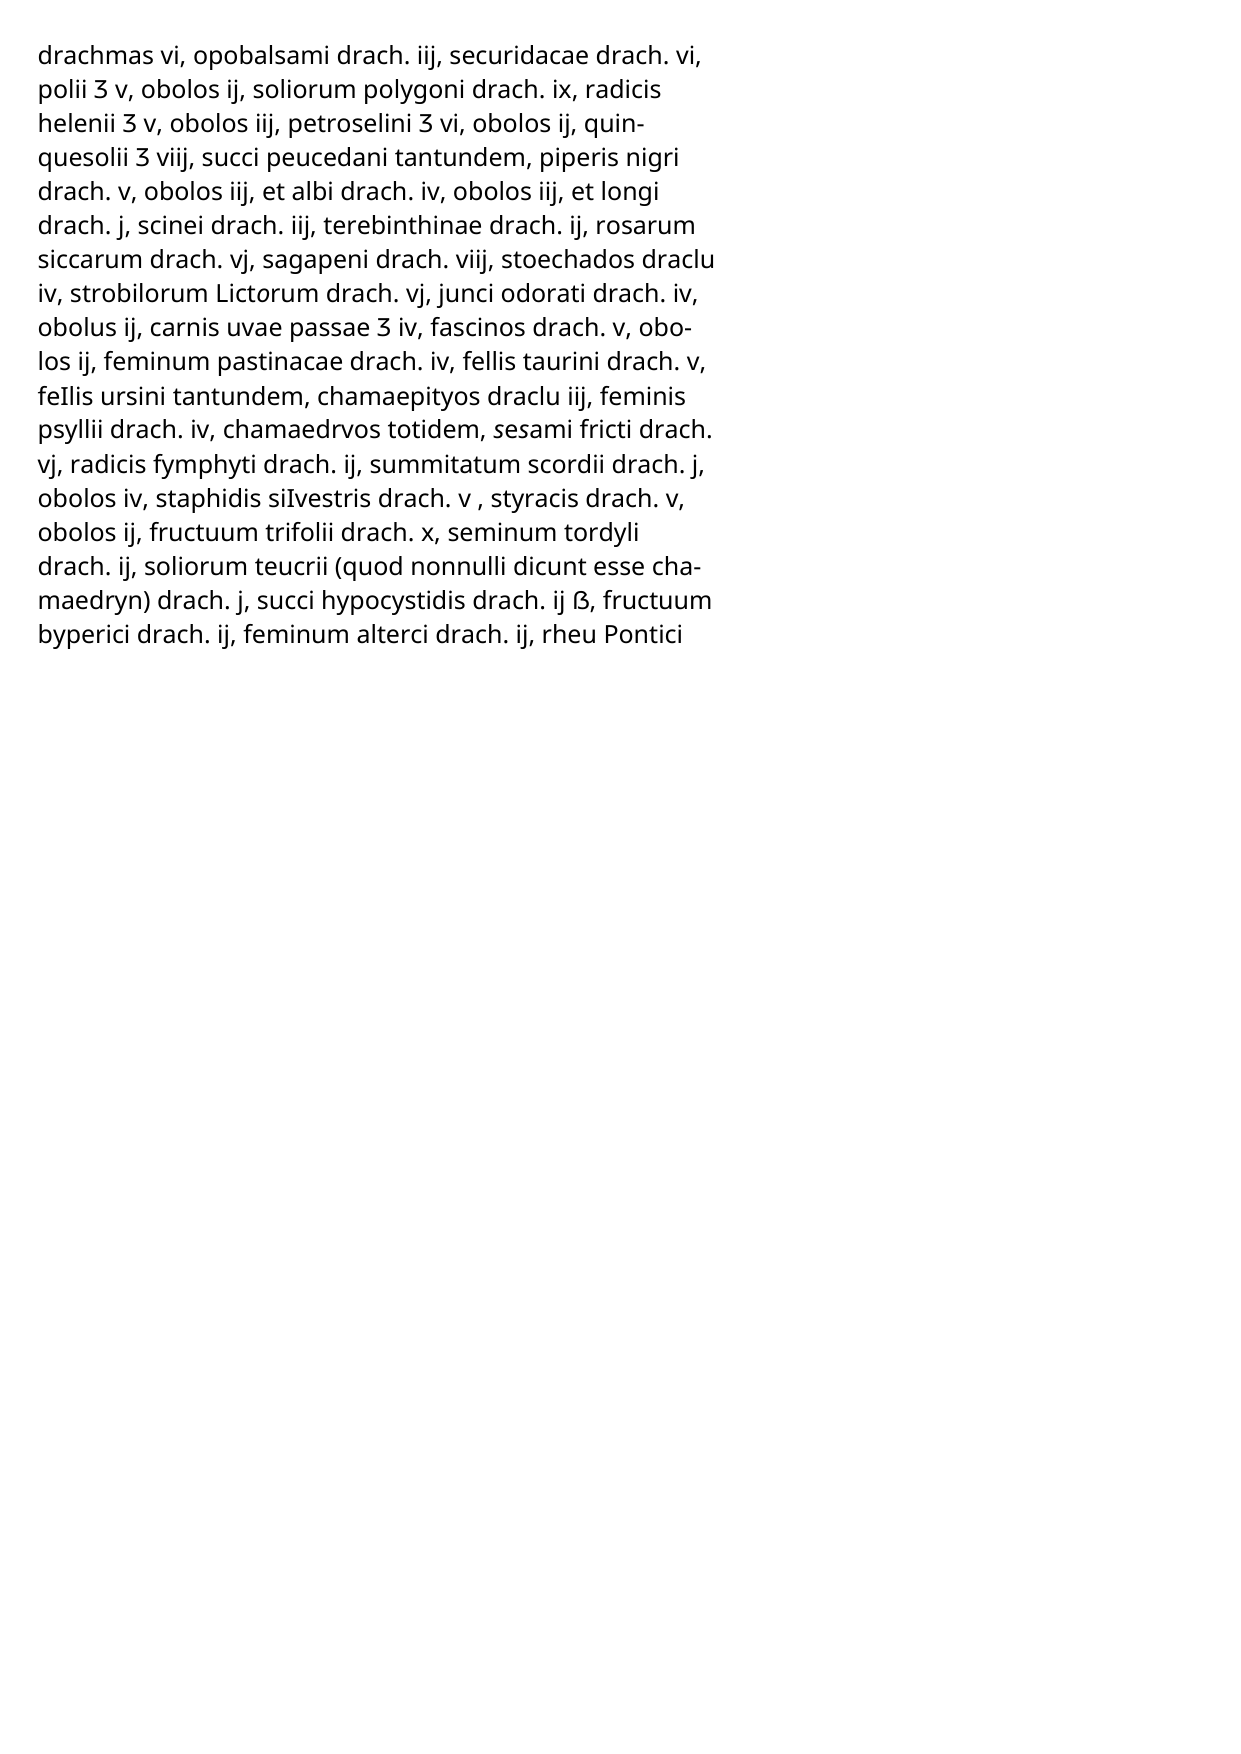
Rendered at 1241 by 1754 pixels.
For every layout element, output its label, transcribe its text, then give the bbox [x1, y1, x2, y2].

text drachmas vi, opobalsami drach. iij, securidacae drach. vi, polii Ʒ v, obolos ij, soliorum polygoni drach. ix, radicis helenii Ʒ v, obolos iij, petroselini Ʒ vi, obolos ij, quin- quesolii Ʒ viij, succi peucedani tantundem, piperis nigri drach. v, obolos iij, et albi drach. iv, obolos iij, et longi drach. j, scinei drach. iij, terebinthinae drach. ij, rosarum siccarum drach. vj, sagapeni drach. viij, stoechados draclu iv, strobilorum Lictorum drach. vj, junci odorati drach. iv, obolus ij, carnis uvae passae Ʒ iv, fascinos drach. v, obo- los ij, feminum pastinacae drach. iv, fellis taurini drach. v, feIlis ursini tantundem, chamaepityos draclu iij, feminis psyllii drach. iv, chamaedrvos totidem, sesami fricti drach. vj, radicis fymphyti drach. ij, summitatum scordii drach. j, obolos iv, staphidis siIvestris drach. v , styracis drach. v, obolos ij, fructuum trifolii drach. x, seminum tordyli drach. ij, soliorum teucrii (quod nonnulli dicunt esse cha- maedryn) drach. j, succi hypocystidis drach. ij ẞ, fructuum byperici drach. ij, feminum alterci drach. ij, rheu Pontici [37, 37, 1203, 651]
